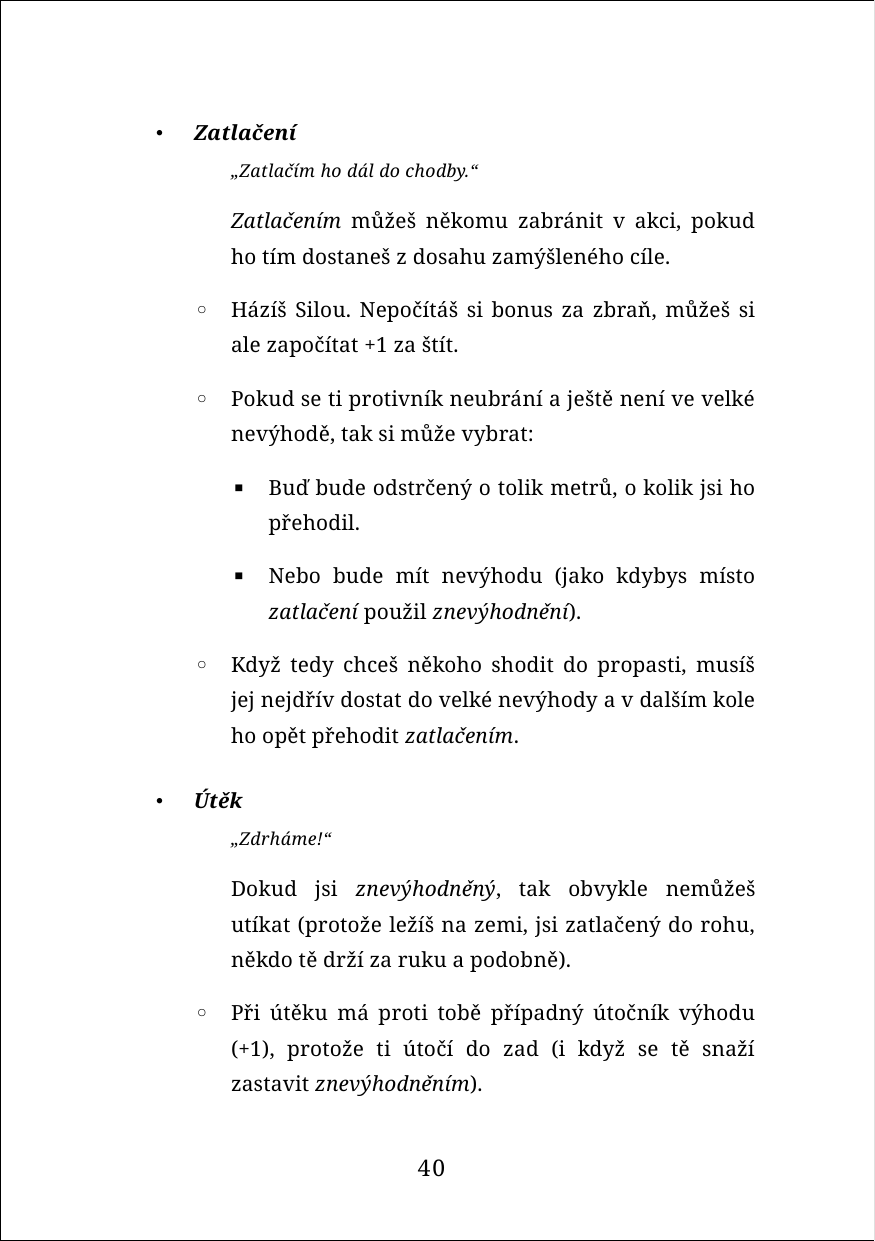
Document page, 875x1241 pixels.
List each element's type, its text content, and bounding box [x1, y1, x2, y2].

list „Zatlačím ho dál do chodby.“ [193, 158, 756, 183]
list Při útěku má proti tobě případný útočník výhodu (+1), protože ti útočí do zad (i když se tě snaží zastavit znevýhodněním). [193, 998, 756, 1098]
list Nebo bude mít nevýhodu (jako kdybys místo zatlačení použil znevýhodnění). [231, 561, 756, 625]
list Zatlačením můžeš někomu zabránit v akci, pokud ho tím dostaneš z dosahu zamýšleného cíle. [193, 206, 756, 270]
list Pokud se ti protivník neubrání a ještě není ve velké nevýhodě, tak si může vybrat: [193, 384, 756, 448]
subtitle Zatlačení [156, 118, 756, 147]
list Když tedy chceš někoho shodit do propasti, musíš jej nejdřív dostat do velké nevýhody a v dalším kole ho opět přehodit zatlačením. [193, 650, 756, 749]
subtitle Útěk [156, 786, 756, 814]
list Házíš Silou. Nepočítáš si bonus za zbraň, můžeš si ale započítat +1 za štít. [193, 295, 756, 359]
list Dokud jsi znevýhodněný, tak obvykle nemůžeš utíkat (protože ležíš na zemi, jsi zatlačený do rohu, někdo tě drží za ruku a podobně). [193, 874, 756, 974]
list Buď bude odstrčený o tolik metrů, o kolik jsi ho přehodil. [231, 473, 756, 537]
list „Zdrháme!“ [193, 826, 756, 851]
